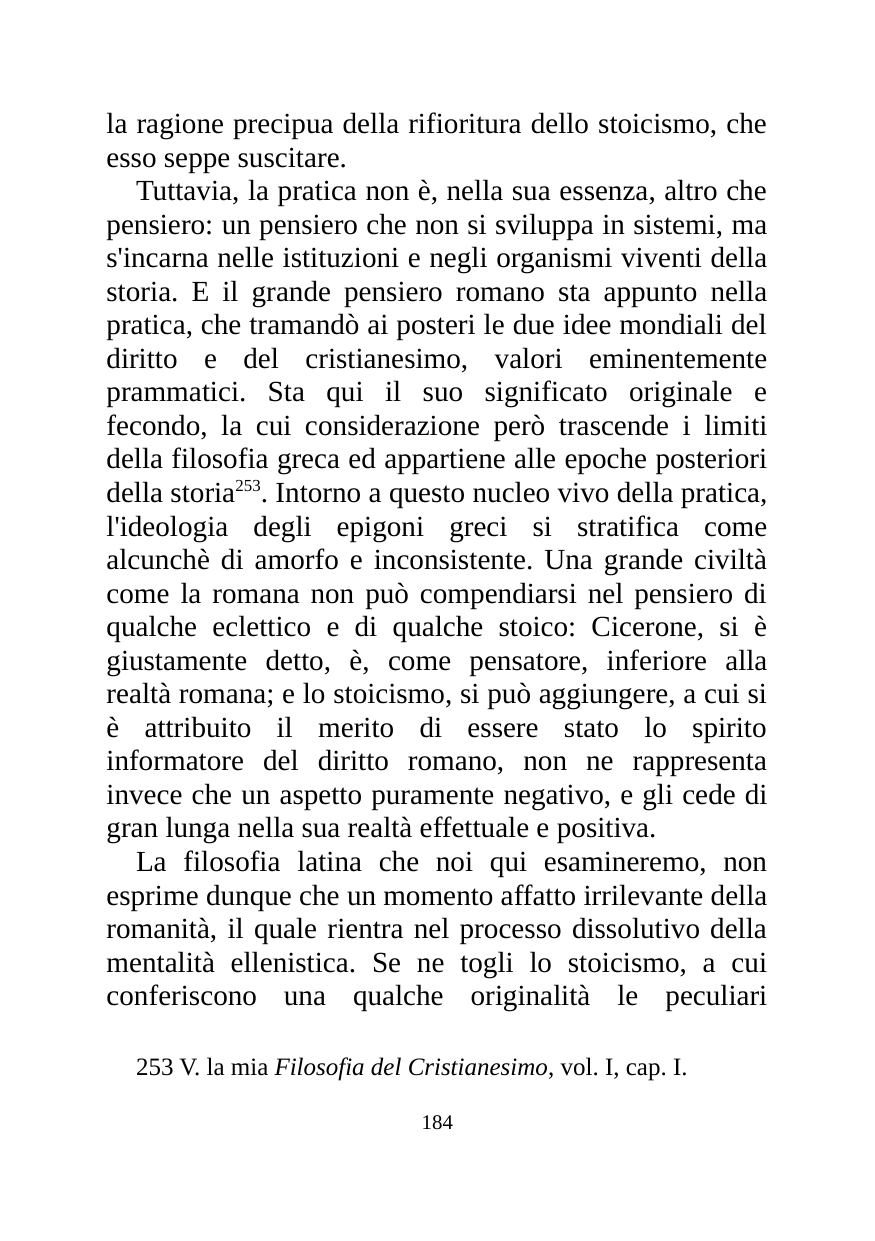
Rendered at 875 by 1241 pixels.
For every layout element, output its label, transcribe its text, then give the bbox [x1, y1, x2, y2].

text V. la mia Filosofia del Cristianesimo, vol. I, cap. I. [106, 1052, 768, 1080]
text La filosofia latina che noi qui esamineremo, non esprime dunque che un momento affatto irrilevante della romanità, il quale rientra nel processo dissolutivo della mentalità ellenistica. Se ne togli lo stoicismo, a cui conferiscono una qualche originalità le peculiari [106, 844, 768, 1012]
text Tuttavia, la pratica non è, nella sua essenza, altro che pensiero: un pensiero che non si sviluppa in sistemi, ma s'incarna nelle istituzioni e negli organismi viventi della storia. E il grande pensiero romano sta appunto nella pratica, che tramandò ai posteri le due idee mondiali del diritto e del cristianesimo, valori eminentemente prammatici. Sta qui il suo significato originale e fecondo, la cui considerazione però trascende i limiti della filosofia greca ed appartiene alle epoche posteriori della storia. Intorno a questo nucleo vivo della pratica, l'ideologia degli epigoni greci si stratifica come alcunchè di amorfo e inconsistente. Una grande civiltà come la romana non può compendiarsi nel pensiero di qualche eclettico e di qualche stoico: Cicerone, si è giustamente detto, è, come pensatore, inferiore alla realtà romana; e lo stoicismo, si può aggiungere, a cui si è attribuito il merito di essere stato lo spirito informatore del diritto romano, non ne rappresenta invece che un aspetto puramente negativo, e gli cede di gran lunga nella sua realtà effettuale e positiva. [106, 173, 768, 844]
text la ragione precipua della rifioritura dello stoicismo, che esso seppe suscitare. [106, 106, 768, 173]
